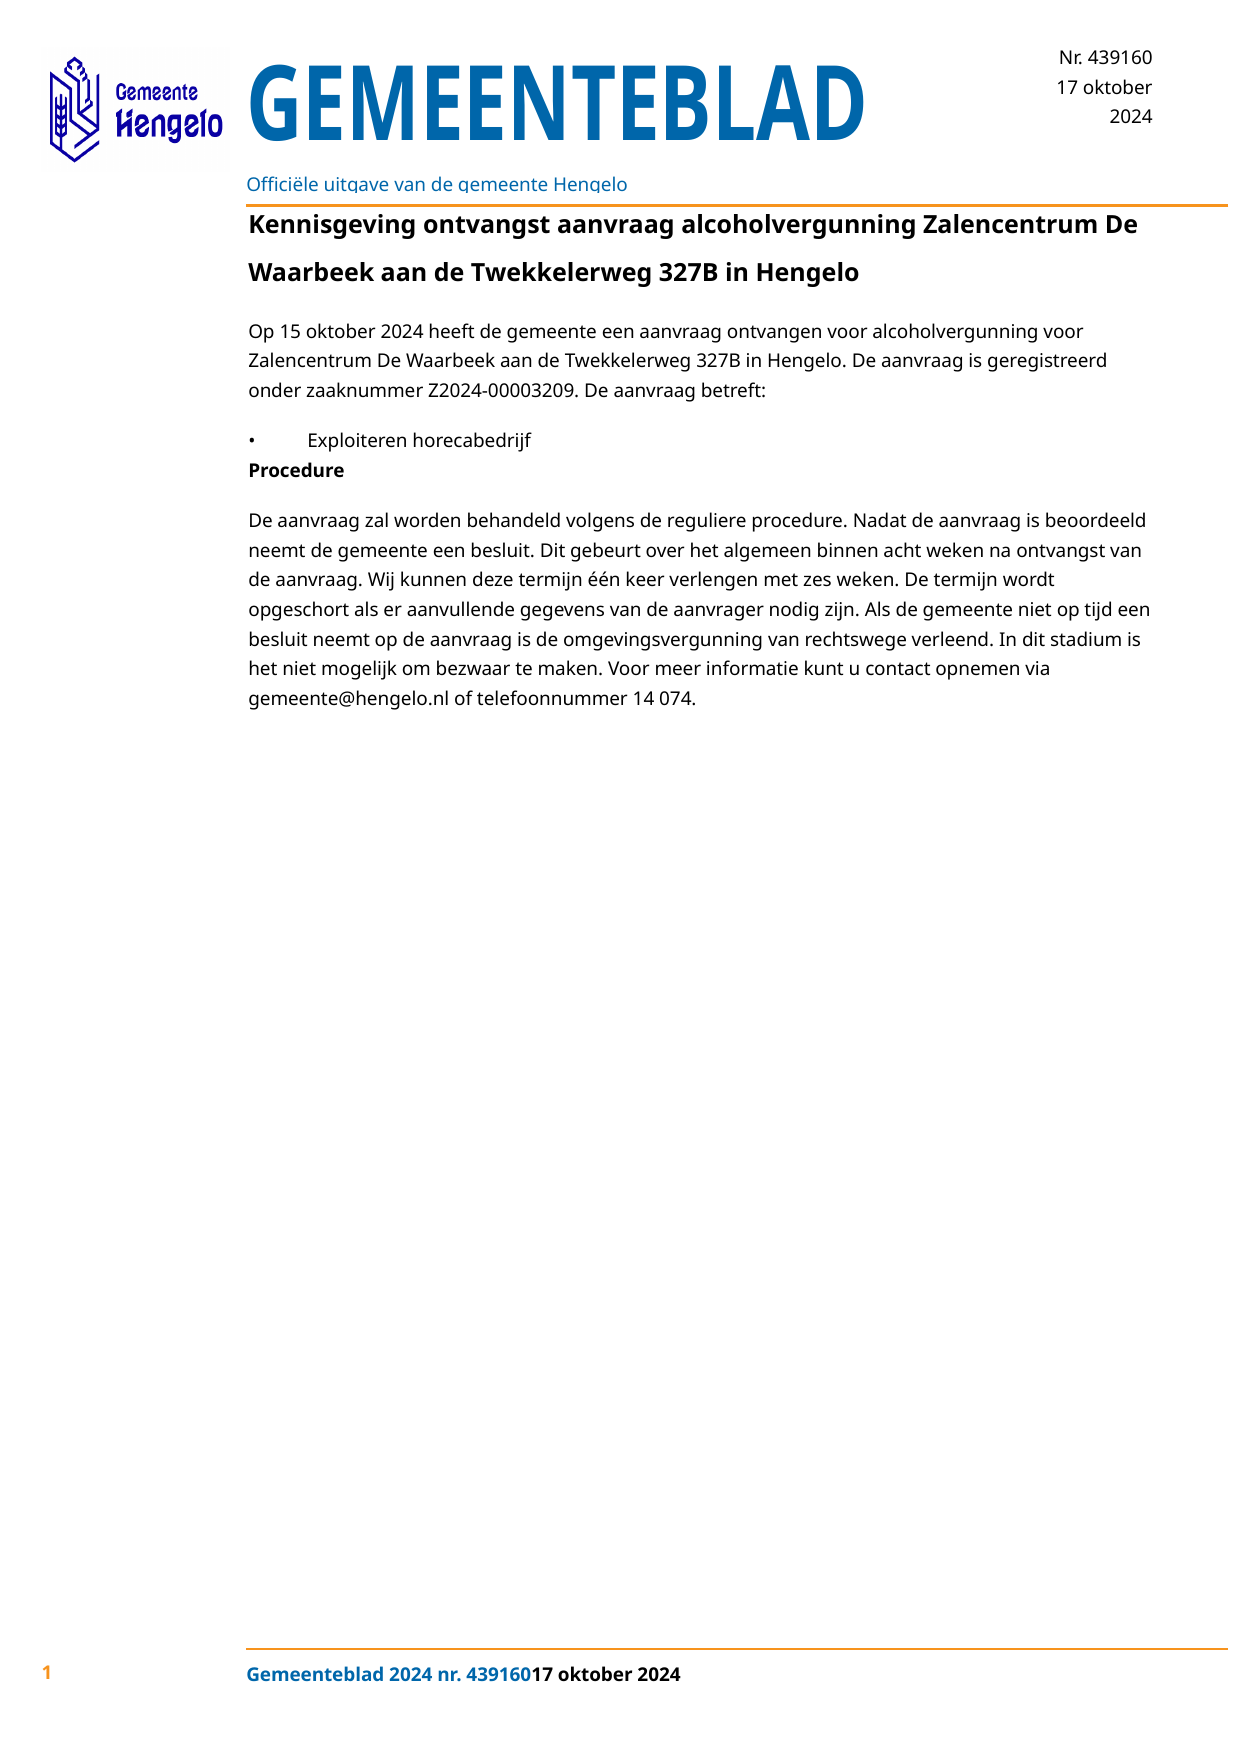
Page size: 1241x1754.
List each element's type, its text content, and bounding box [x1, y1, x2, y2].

text Op 15 oktober 2024 heeft de gemeente een aanvraag ontvangen voor alcoholvergunning voor Zalencentrum De Waarbeek aan de Twekkelerweg 327B in Hengelo. De aanvraag is geregistreerd onder zaaknummer Z2024-00003209. De aanvraag betreft: [248, 318, 1152, 403]
text Procedure [248, 457, 1152, 483]
text De aanvraag zal worden behandeld volgens de reguliere procedure. Nadat de aanvraag is beoordeeld neemt de gemeente een besluit. Dit gebeurt over het algemeen binnen acht weken na ontvangst van de aanvraag. Wij kunnen deze termijn één keer verlengen met zes weken. De termijn wordt opgeschort als er aanvullende gegevens van de aanvrager nodig zijn. Als de gemeente niet op tijd een besluit neemt op de aanvraag is de omgevingsvergunning van rechtswege verleend. In dit stadium is het niet mogelijk om bezwaar te maken. Voor meer informatie kunt u contact opnemen via gemeente@hengelo.nl of telefoonnummer 14 074. [248, 507, 1152, 711]
picture [41, 47, 231, 172]
list Exploiteren horecabedrijf [248, 427, 1152, 453]
text Kennisgeving ontvangst aanvraag alcoholvergunning Zalencentrum De Waarbeek aan de Twekkelerweg 327B in Hengelo [248, 207, 1152, 288]
